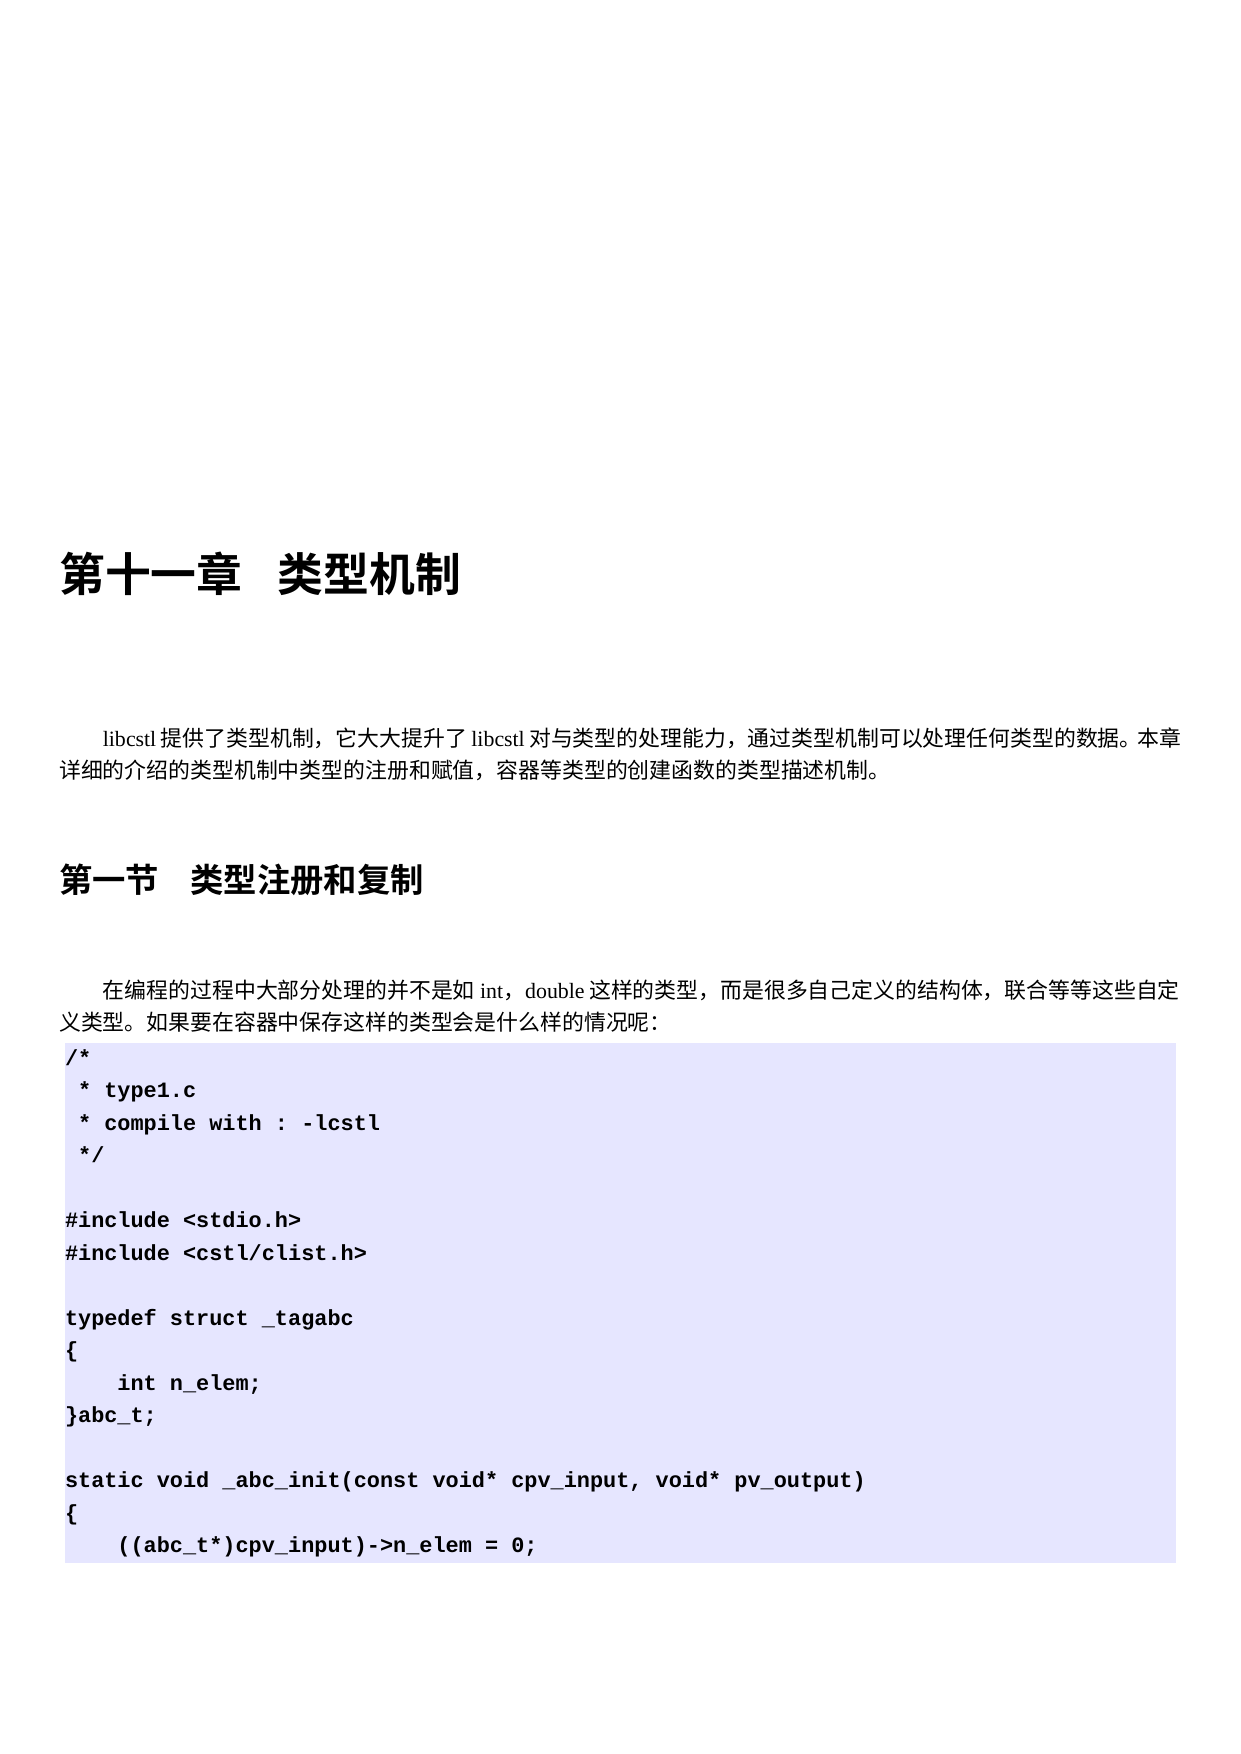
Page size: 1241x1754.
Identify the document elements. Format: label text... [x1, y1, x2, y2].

text libcstl提供了类型机制，它大大提升了libcstl对与类型的处理能力，通过类型机制可以处理任何类型的数据。本章详细的介绍的类型机制中类型的注册和赋值，容器等类型的创建函数的类型描述机制。 [59, 721, 1181, 786]
text 在编程的过程中大部分处理的并不是如int，double这样的类型，而是很多自己定义的结构体，联合等等这些自定义类型。如果要在容器中保存这样的类型会是什么样的情况呢： [59, 972, 1181, 1037]
subtitle 类型注册和复制 [59, 845, 1181, 910]
table_header /* * type1.c * compile with : -lcstl */ #include <stdio.h> #include <cstl/clist.h> typedef struct _tagabc { int n_elem; }abc_t; static void _abc_init(const void* cpv_input, void* pv_output) { ((abc_t*)cpv_input)->n_elem = 0; [60, 1038, 1181, 1569]
subtitle 类型机制 [59, 522, 1181, 620]
